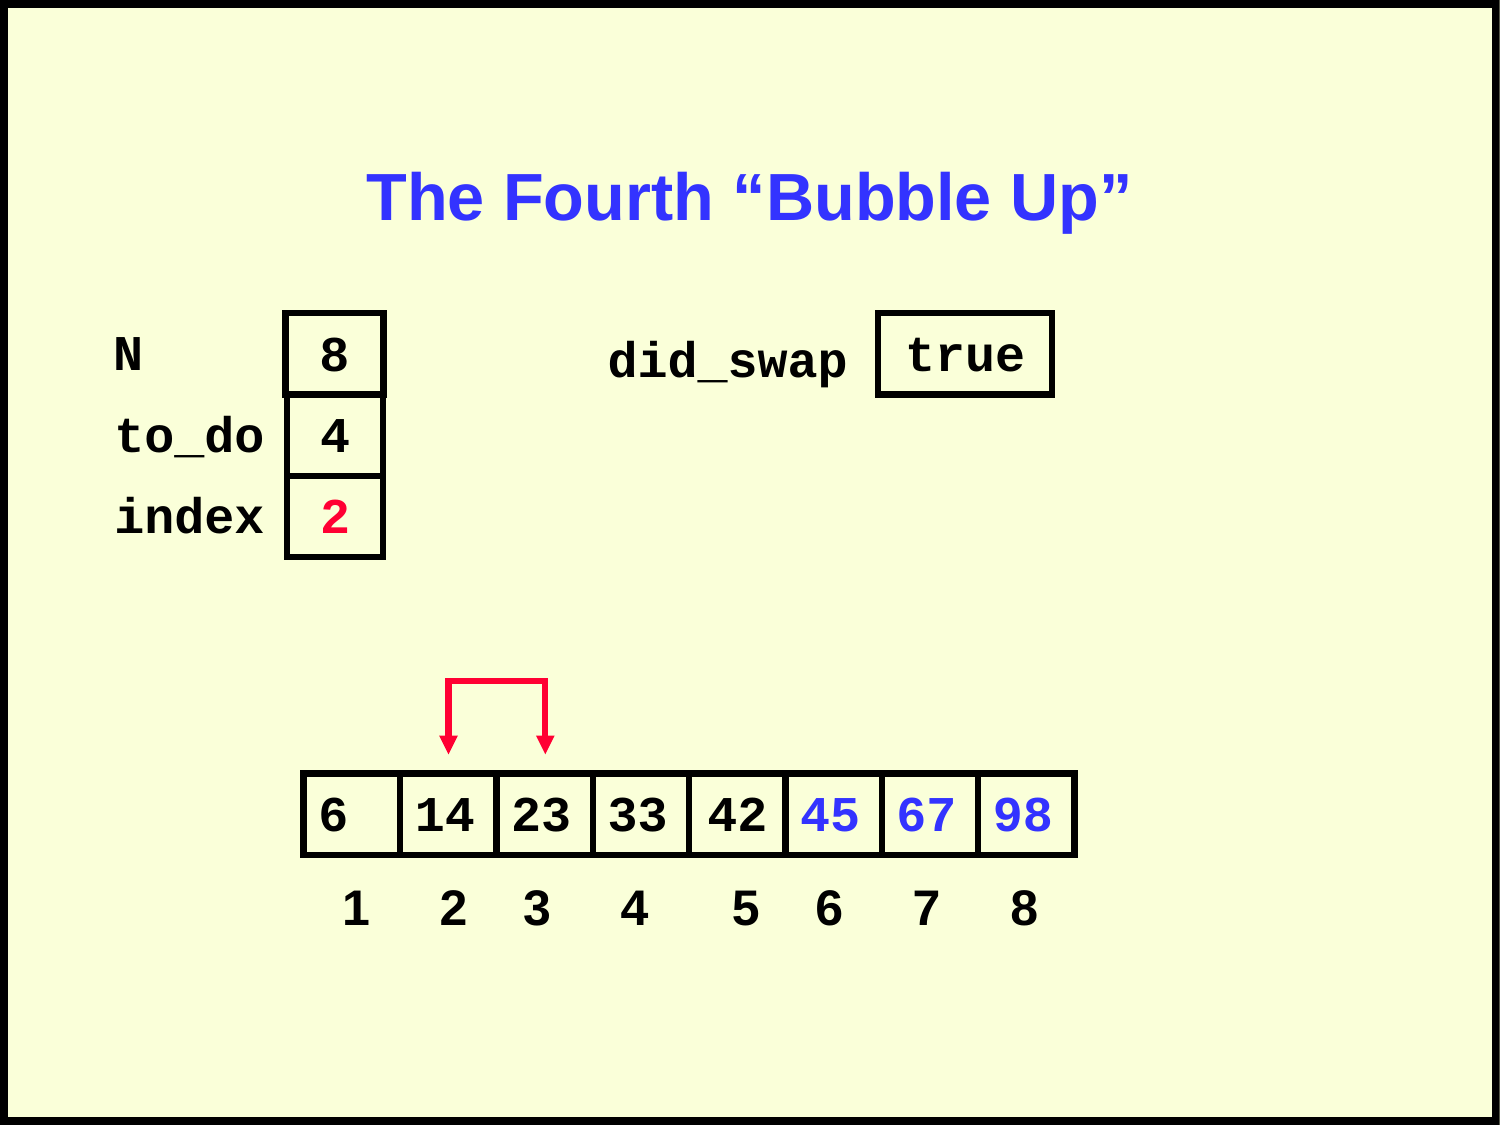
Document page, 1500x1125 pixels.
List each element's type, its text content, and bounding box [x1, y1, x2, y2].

text_box 1 2 3 4 5 6 7 8 [327, 868, 1055, 944]
title The Fourth “Bubble Up” [112, 99, 1388, 288]
text_box N [98, 313, 279, 389]
text_box 8 [285, 313, 384, 395]
text_box 14 [400, 773, 497, 855]
text_box 98 [978, 773, 1075, 855]
text_box 4 [286, 395, 384, 475]
text_box 45 [786, 773, 881, 855]
text_box did_swap [592, 319, 877, 395]
text_box 67 [881, 773, 978, 855]
text_box 2 [286, 475, 384, 558]
text_box index [99, 475, 280, 552]
text_box 42 [689, 773, 786, 855]
text_box 33 [592, 773, 689, 855]
text_box 6 [303, 773, 400, 855]
text_box 23 [497, 773, 592, 855]
text_box true [877, 313, 1053, 395]
text_box to_do [99, 394, 280, 470]
